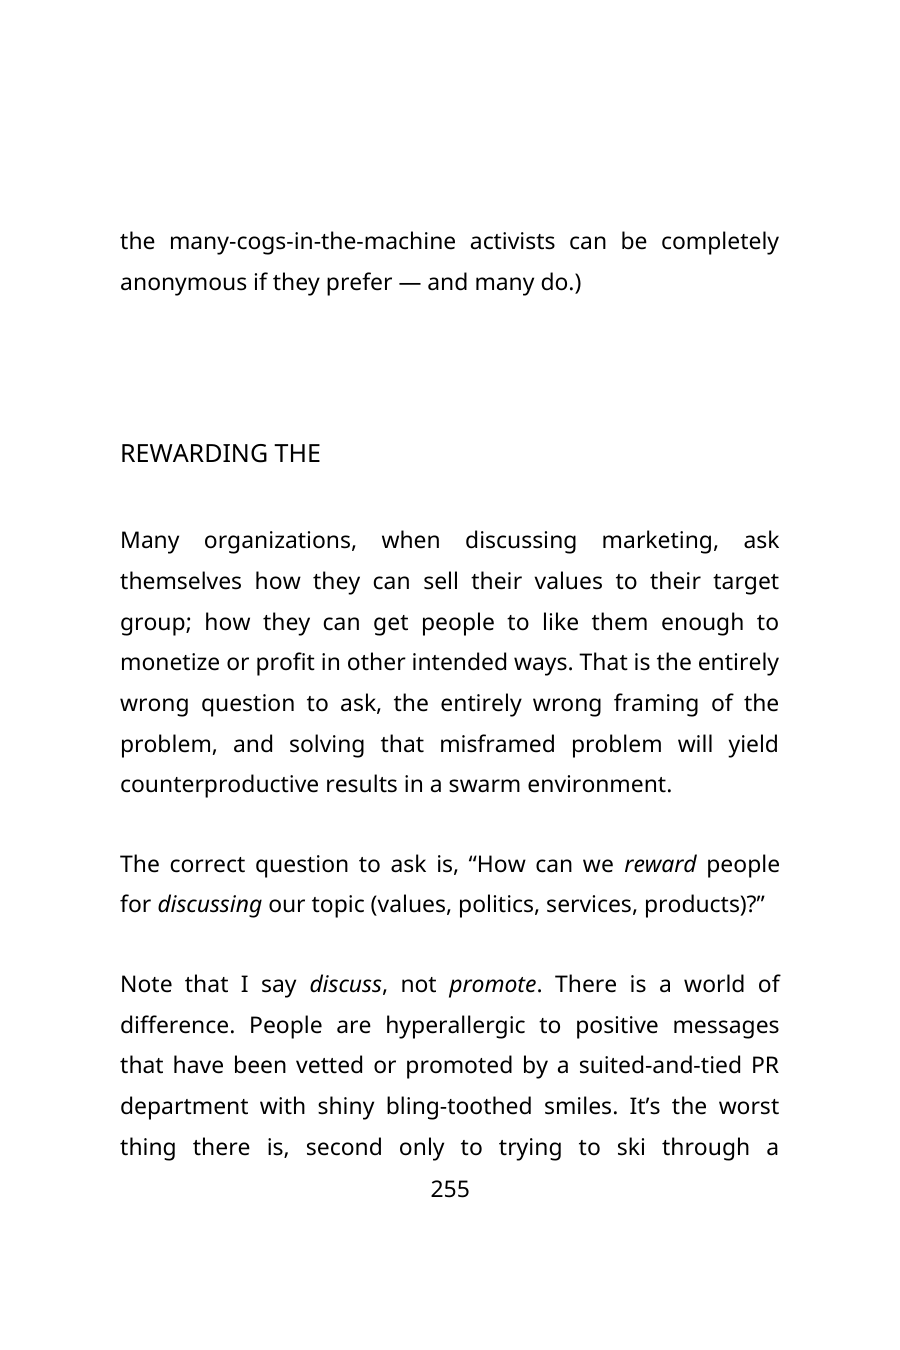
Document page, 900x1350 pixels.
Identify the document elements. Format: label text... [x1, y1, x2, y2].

text the many-cogs-in-the-machine activists can be completely anonymous if they prefer — and many do.) [120, 225, 780, 297]
text The correct question to ask is, “How can we reward people for discussing our topic (values, politics, services, products)?” [120, 848, 780, 920]
text Note that I say discuss, not promote. There is a world of difference. People are hyperallergic to positive messages that have been vetted or promoted by a suited-and-tied PR department with shiny bling-toothed smiles. It’s the worst thing there is, second only to trying to ski through a [120, 968, 780, 1162]
text Rewarding the [120, 435, 780, 469]
text Many organizations, when discussing marketing, ask themselves how they can sell their values to their target group; how they can get people to like them enough to monetize or profit in other intended ways. That is the entirely wrong question to ask, the entirely wrong framing of the problem, and solving that misframed problem will yield counterproductive results in a swarm environment. [120, 524, 780, 799]
